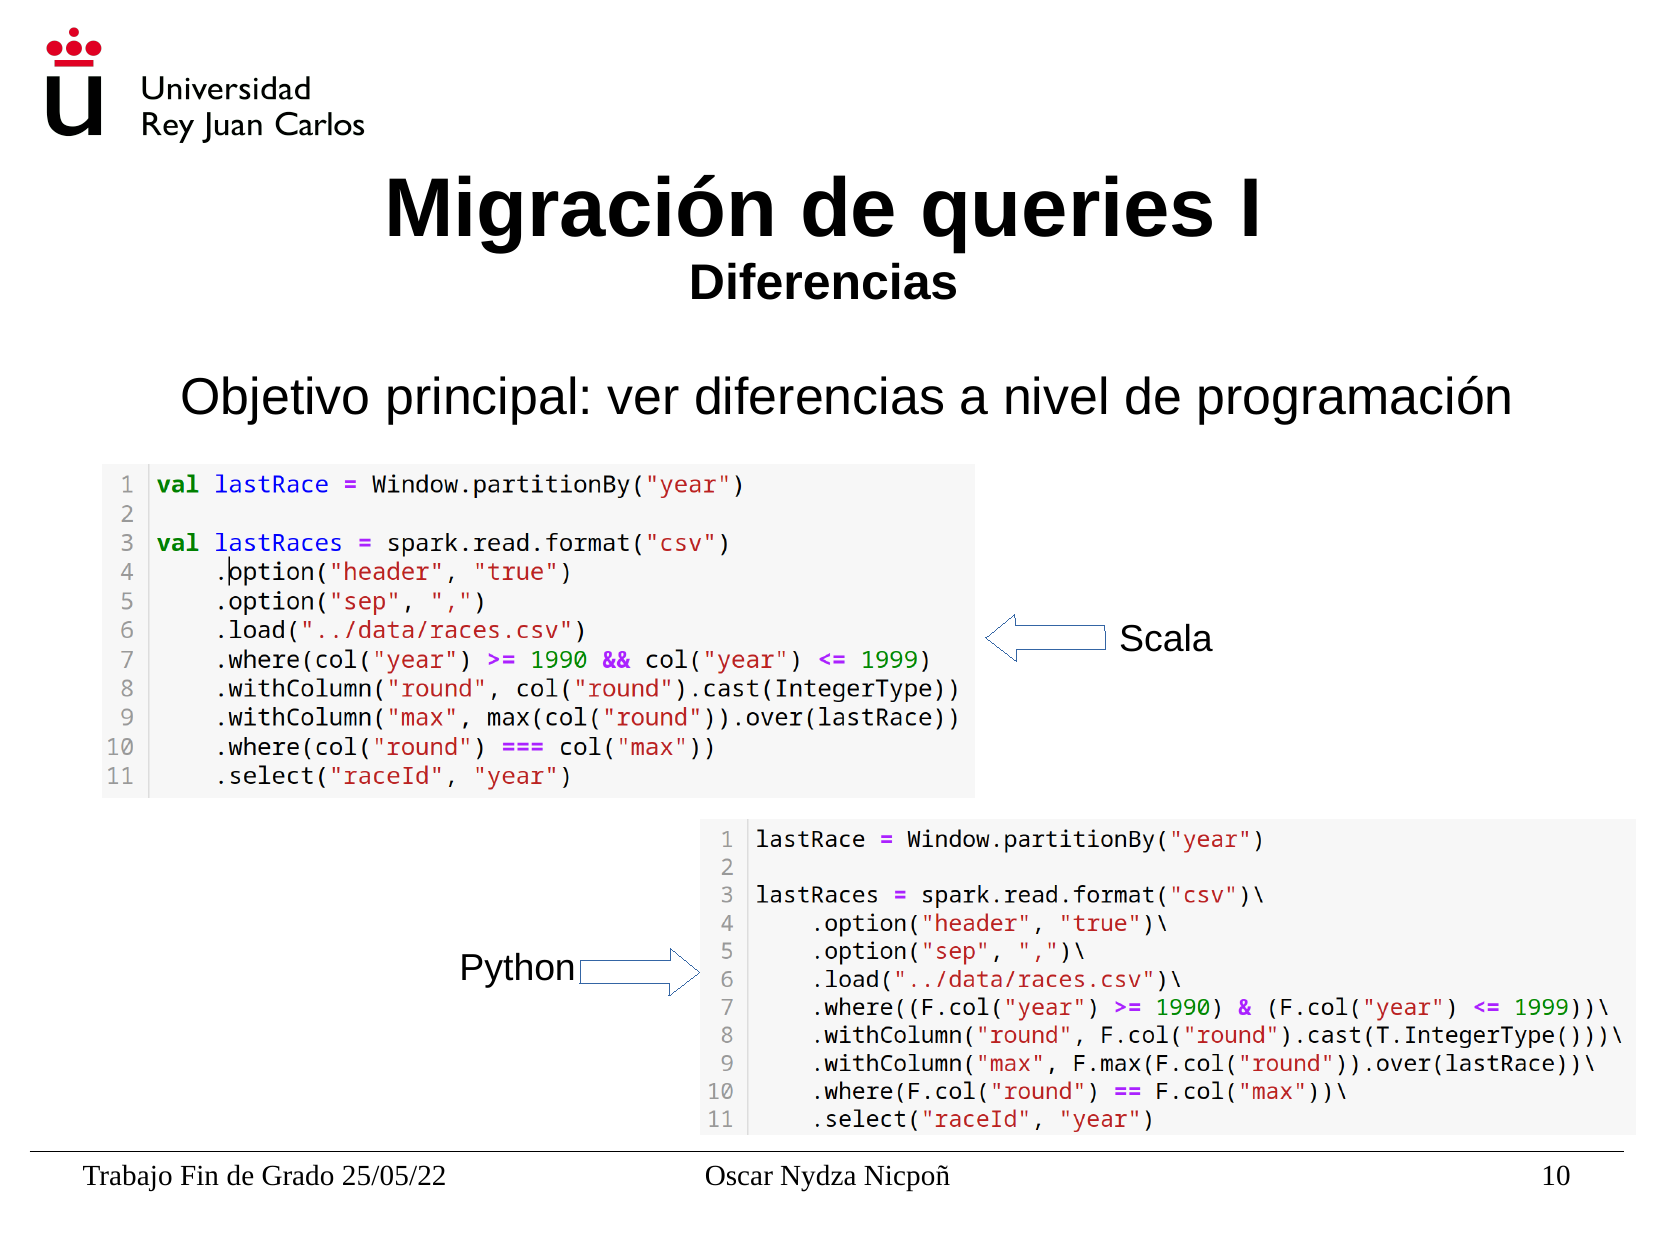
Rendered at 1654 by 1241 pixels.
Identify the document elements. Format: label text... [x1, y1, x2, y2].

picture [700, 819, 1636, 1135]
text_box [579, 948, 700, 996]
list Objetivo principal: ver diferencias a nivel de programación [112, 271, 1536, 479]
picture [42, 0, 367, 172]
text_box [985, 614, 1106, 662]
text_box Scala [1104, 610, 1400, 668]
text_box Python [295, 938, 591, 996]
picture [102, 464, 975, 798]
title Migración de queries I Diferencias [147, 132, 1501, 340]
